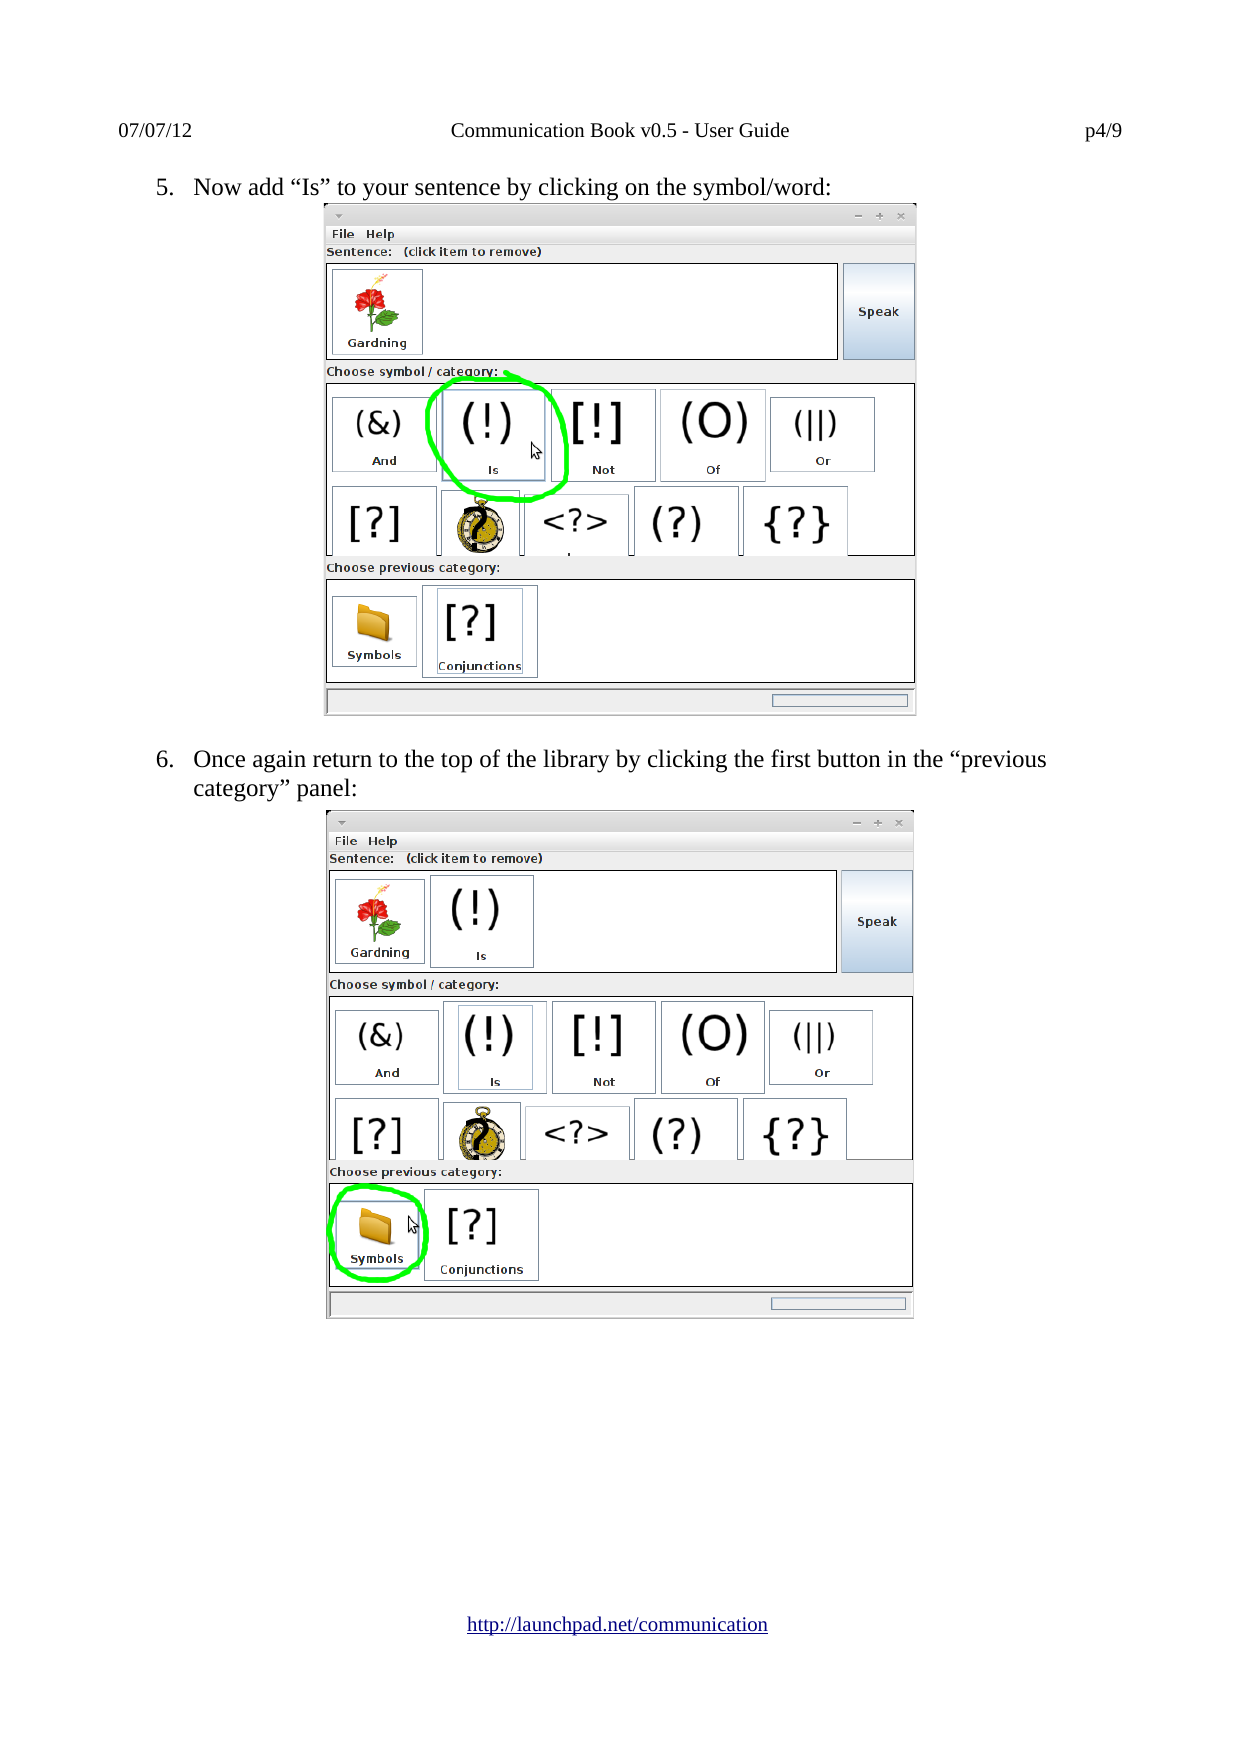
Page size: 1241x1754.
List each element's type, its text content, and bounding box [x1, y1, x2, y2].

picture [326, 810, 914, 1319]
list Now add “Is” to your sentence by clicking on the symbol/word: [156, 172, 1122, 744]
list Once again return to the top of the library by clicking the first button in the “previous category” panel: [156, 744, 1122, 1347]
picture [323, 203, 917, 716]
